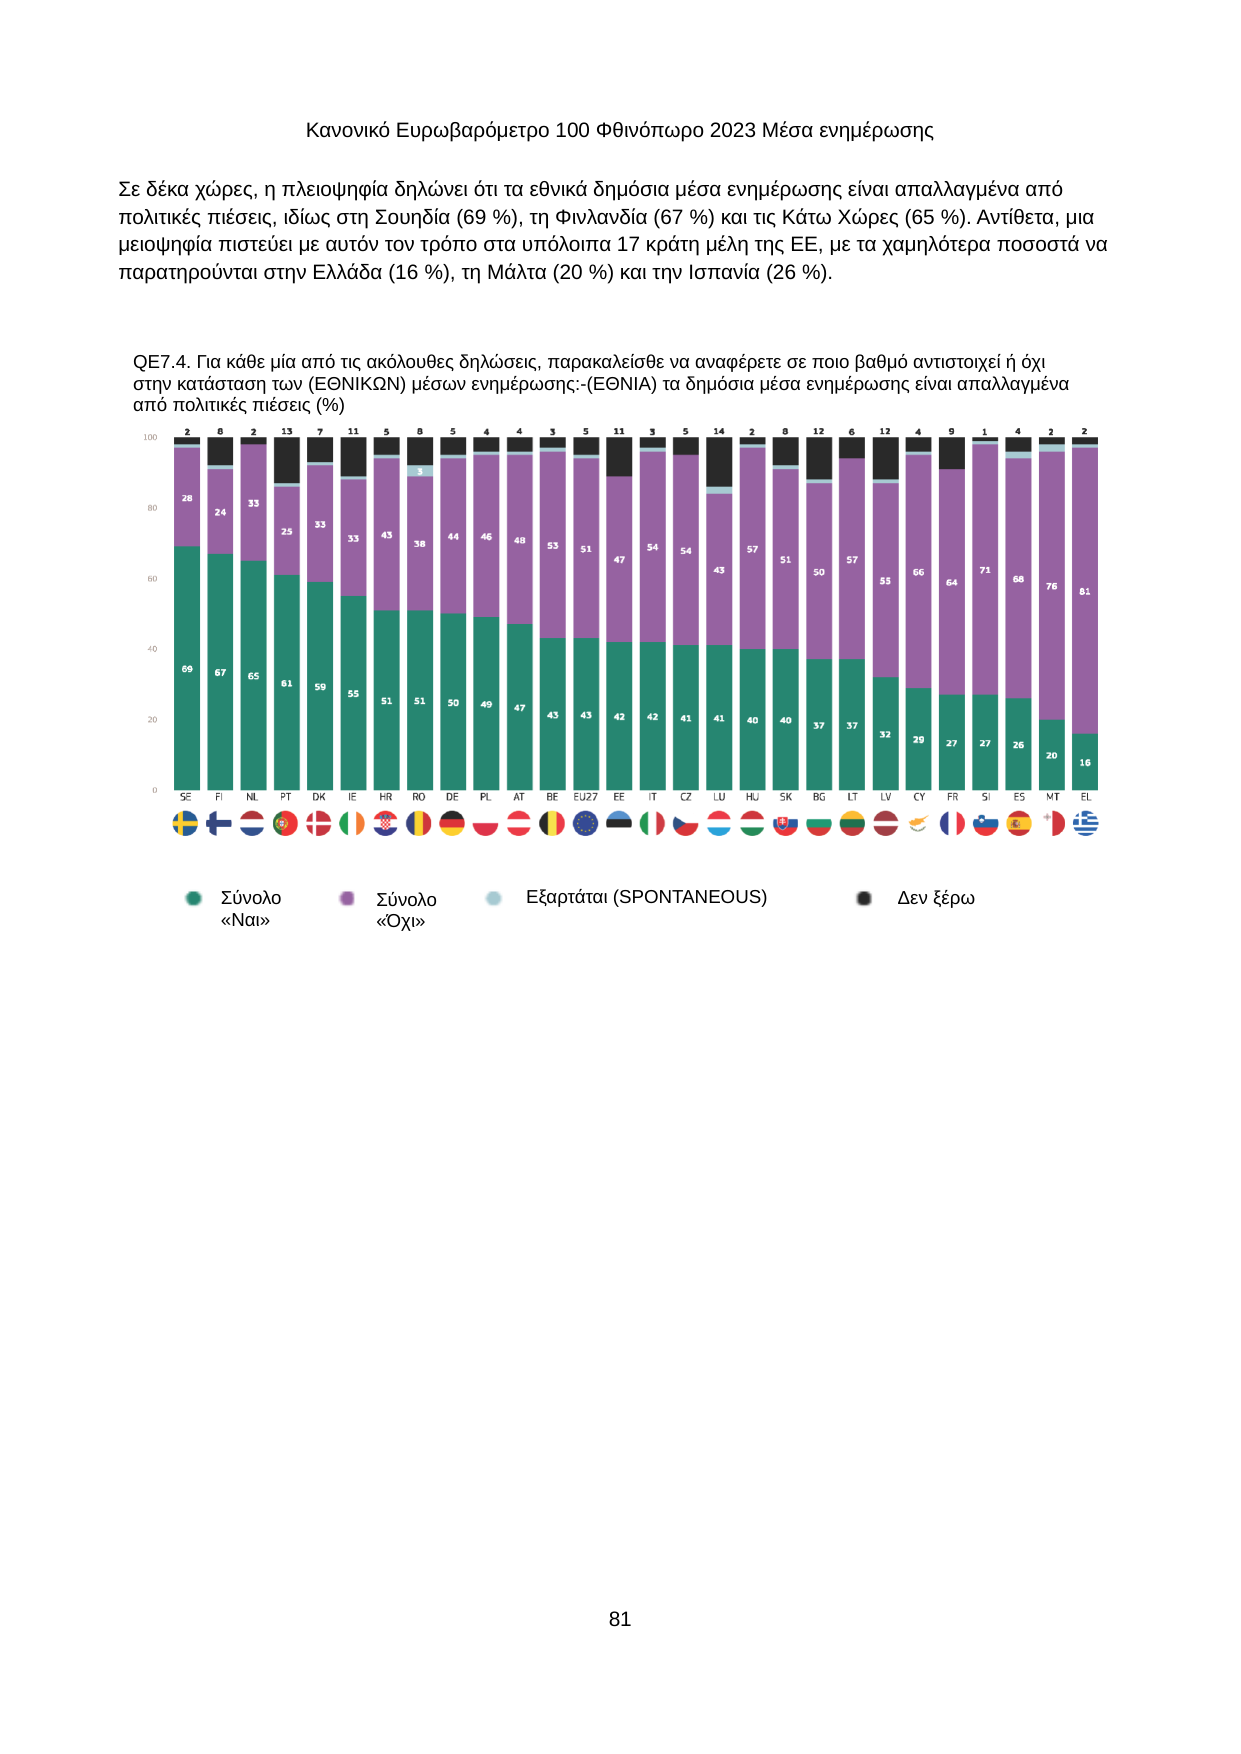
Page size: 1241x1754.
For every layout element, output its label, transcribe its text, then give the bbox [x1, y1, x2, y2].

picture [389, 915, 398, 926]
picture [133, 422, 1105, 844]
text Σε δέκα χώρες, η πλειοψηφία δηλώνει ότι τα εθνικά δημόσια μέσα ενημέρωσης είναι απαλλαγμένα από πολιτικές πιέσεις, ιδίως στη Σουηδία (69 %), τη Φινλανδία (67 %) και τις Κάτω Χώρες (65 %). Αντίθετα, μια μειοψηφία πιστεύει με αυτόν τον τρόπο στα υπόλοιπα 17 κράτη μέλη της ΕΕ, με τα χαμηλότερα ποσοστά να παρατηρούνται στην Ελλάδα (16 %), τη Μάλτα (20 %) και την Ισπανία (26 %). [118, 177, 1122, 283]
picture [166, 855, 876, 927]
